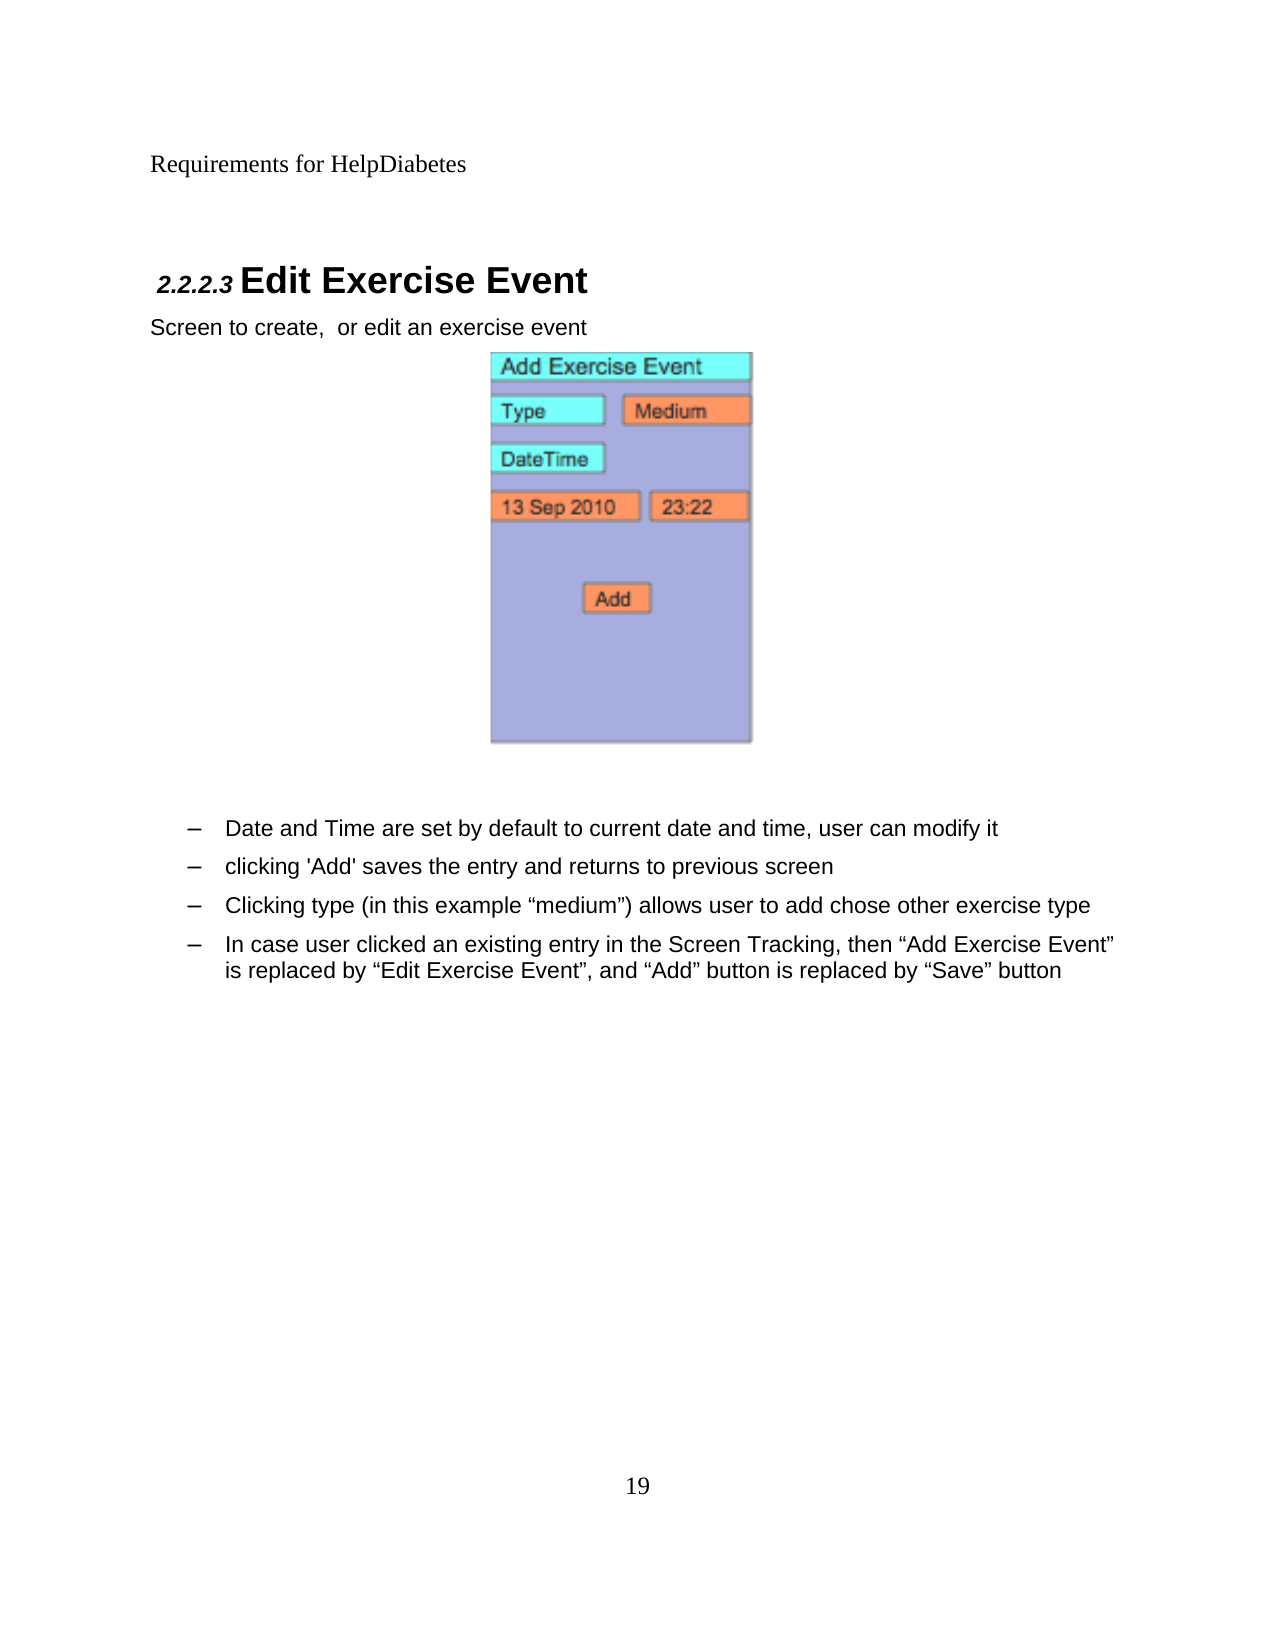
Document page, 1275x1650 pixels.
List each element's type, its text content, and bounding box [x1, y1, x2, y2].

text Screen to create, or edit an exercise event [150, 314, 1125, 340]
list clicking 'Add' saves the entry and returns to previous screen [187, 854, 1125, 880]
subtitle Edit Exercise Event [150, 260, 1125, 302]
list In case user clicked an existing entry in the Screen Tracking, then “Add Exercise Event” is replaced by “Edit Exercise Event”, and “Add” button is replaced by “Save” button [187, 931, 1125, 983]
list Date and Time are set by default to current date and time, user can modify it [187, 815, 1125, 842]
picture [490, 352, 785, 776]
list Clicking type (in this example “medium”) allows user to add chose other exercise type [187, 893, 1125, 919]
